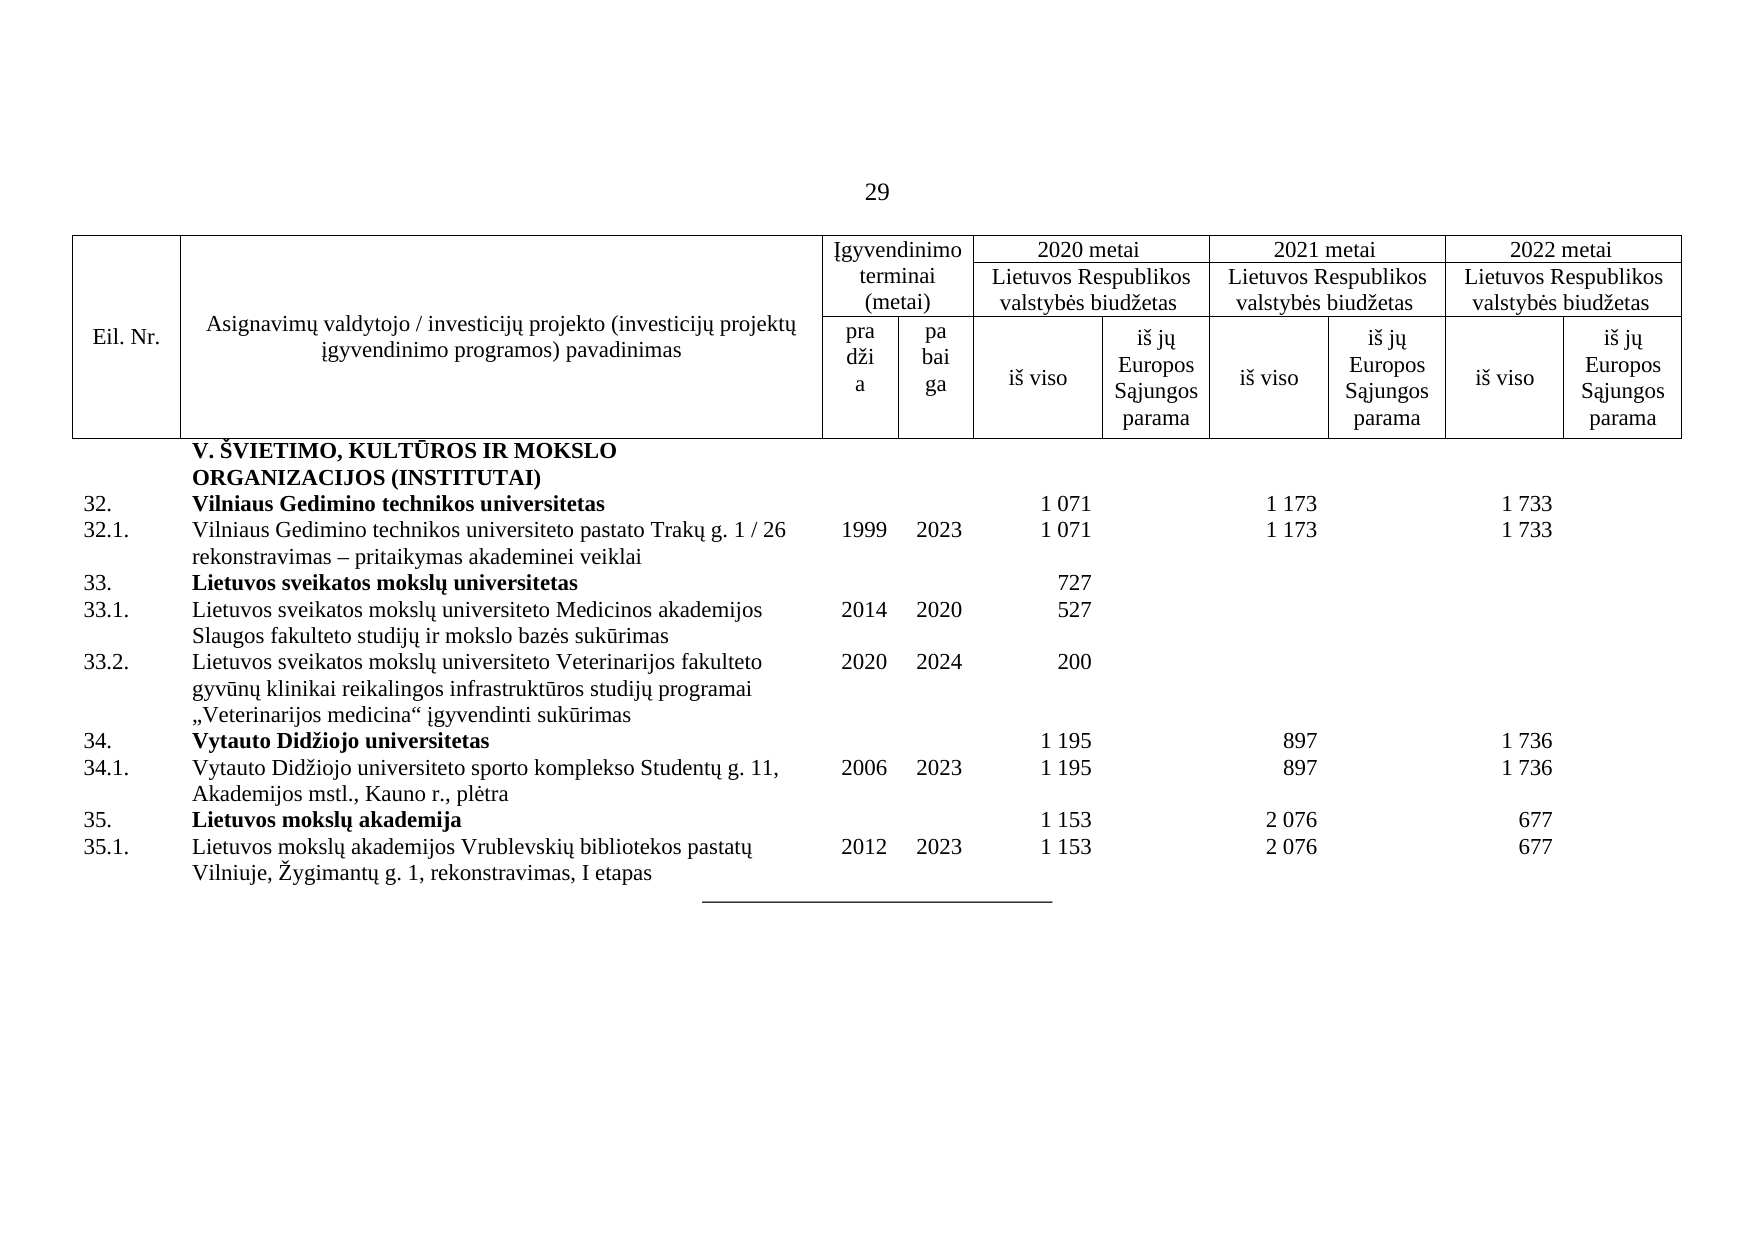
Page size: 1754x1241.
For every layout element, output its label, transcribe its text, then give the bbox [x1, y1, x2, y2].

table_cell [1564, 806, 1682, 833]
table_cell 2024 [898, 648, 973, 727]
table_cell [1328, 833, 1446, 886]
table_cell Vilniaus Gedimino technikos universitetas [181, 490, 822, 517]
table_cell [1564, 728, 1682, 754]
table_cell 2020 [822, 648, 898, 727]
table_cell Vytauto Didžiojo universiteto sporto komplekso Studentų g. 11, Akademijos mstl., Kauno r., plėtra [181, 754, 822, 806]
table_cell [1446, 569, 1564, 596]
table_cell iš viso [1446, 317, 1563, 437]
table_cell 33. [72, 569, 181, 596]
table_cell [1103, 754, 1209, 806]
table_header Eil. Nr. [73, 236, 180, 437]
table_cell 2006 [822, 754, 898, 806]
table_cell [1564, 754, 1682, 806]
table_header Asignavimų valdytojo / investicijų projekto (investicijų projektų įgyvendinimo programos) pavadinimas [181, 236, 822, 437]
table_header 2021 metai [1210, 236, 1445, 262]
table_cell [1328, 754, 1446, 806]
table_cell [72, 439, 181, 490]
table_cell 527 [973, 596, 1103, 648]
table_cell 2012 [822, 833, 898, 886]
table_cell 35.1. [72, 833, 181, 886]
table_cell iš jų Europos Sąjungos parama [1103, 317, 1209, 437]
table_cell [1103, 569, 1209, 596]
table_cell [1209, 569, 1328, 596]
table_cell iš jų Europos Sąjungos parama [1329, 317, 1445, 437]
table_cell 897 [1209, 728, 1328, 754]
table_cell [1328, 806, 1446, 833]
table_cell 1 733 [1446, 517, 1564, 569]
table_cell 1 153 [973, 833, 1103, 886]
table_cell [1103, 648, 1209, 727]
table_cell 1 195 [973, 754, 1103, 806]
table_cell 32. [72, 490, 181, 517]
table_cell 2020 [898, 596, 973, 648]
table_cell pabaiga [899, 317, 973, 437]
table_cell Lietuvos Respublikos valstybės biudžetas [1210, 263, 1445, 316]
table_cell [898, 728, 973, 754]
table_cell [1446, 439, 1564, 490]
table_cell 200 [973, 648, 1103, 727]
table_cell 1 195 [973, 728, 1103, 754]
table_cell [1328, 569, 1446, 596]
table_cell [898, 569, 973, 596]
table_cell 1 071 [973, 517, 1103, 569]
table_cell [1209, 439, 1328, 490]
table_cell 33.1. [72, 596, 181, 648]
table_cell Vilniaus Gedimino technikos universiteto pastato Trakų g. 1 / 26 rekonstravimas – pritaikymas akademinei veiklai [181, 517, 822, 569]
table_cell 34.1. [72, 754, 181, 806]
table_cell 1 736 [1446, 728, 1564, 754]
table_cell 1 733 [1446, 490, 1564, 517]
table_cell [1209, 596, 1328, 648]
table_cell Lietuvos Respublikos valstybės biudžetas [974, 263, 1209, 316]
table_cell 2023 [898, 517, 973, 569]
table_cell [1564, 596, 1682, 648]
table_cell 33.2. [72, 648, 181, 727]
table_cell Lietuvos sveikatos mokslų universiteto Medicinos akademijos Slaugos fakulteto studijų ir mokslo bazės sukūrimas [181, 596, 822, 648]
table_cell 35. [72, 806, 181, 833]
table_cell [898, 439, 973, 490]
table_cell iš viso [1210, 317, 1328, 437]
table_cell 1 153 [973, 806, 1103, 833]
table_cell [1209, 648, 1328, 727]
table_cell 1 173 [1209, 517, 1328, 569]
table_cell 677 [1446, 806, 1564, 833]
table_cell [1103, 833, 1209, 886]
table_cell Vytauto Didžiojo universitetas [181, 728, 822, 754]
table_cell [1564, 439, 1682, 490]
table_cell 1 071 [973, 490, 1103, 517]
table_cell [822, 569, 898, 596]
table_cell [1328, 517, 1446, 569]
table_cell [1103, 439, 1209, 490]
table_cell [822, 806, 898, 833]
table_cell [822, 728, 898, 754]
table_cell [973, 439, 1103, 490]
table_cell Lietuvos sveikatos mokslų universitetas [181, 569, 822, 596]
table_cell [1328, 596, 1446, 648]
table_cell [1446, 648, 1564, 727]
table_cell [1328, 490, 1446, 517]
table_cell 2023 [898, 754, 973, 806]
table_cell 2014 [822, 596, 898, 648]
table_cell iš jų Europos Sąjungos parama [1564, 317, 1681, 437]
table_cell 32.1. [72, 517, 181, 569]
table_cell 1 173 [1209, 490, 1328, 517]
table_cell Lietuvos Respublikos valstybės biudžetas [1446, 263, 1681, 316]
table_cell [1103, 596, 1209, 648]
table_cell [1446, 596, 1564, 648]
table_cell Lietuvos sveikatos mokslų universiteto Veterinarijos fakulteto gyvūnų klinikai reikalingos infrastruktūros studijų programai „Veterinarijos medicina“ įgyvendinti sukūrimas [181, 648, 822, 727]
table_cell [1564, 490, 1682, 517]
table_header 2020 metai [974, 236, 1209, 262]
table_cell [1564, 569, 1682, 596]
table_cell [1103, 517, 1209, 569]
table_cell [898, 490, 973, 517]
table_cell [1564, 833, 1682, 886]
table_cell 2 076 [1209, 833, 1328, 886]
table_cell [822, 439, 898, 490]
table_cell 1 736 [1446, 754, 1564, 806]
table_cell [1328, 648, 1446, 727]
table_cell 897 [1209, 754, 1328, 806]
table_cell [1103, 490, 1209, 517]
table_cell Lietuvos mokslų akademijos Vrublevskių bibliotekos pastatų Vilniuje, Žygimantų g. 1, rekonstravimas, I etapas [181, 833, 822, 886]
table_cell [822, 490, 898, 517]
table_cell pradžia [823, 317, 898, 437]
table_cell 34. [72, 728, 181, 754]
table_cell V. ŠVIETIMO, KULTŪROS IR MOKSLO ORGANIZACIJOS (INSTITUTAI) [181, 439, 822, 490]
table_cell 1999 [822, 517, 898, 569]
text —————————————— [118, 886, 1636, 914]
table_cell Lietuvos mokslų akademija [181, 806, 822, 833]
table_cell 2023 [898, 833, 973, 886]
table_header 2022 metai [1446, 236, 1681, 262]
table_header Įgyvendinimo terminai (metai) [823, 236, 973, 316]
table_cell [1328, 728, 1446, 754]
table_cell [1564, 517, 1682, 569]
table_cell [1103, 806, 1209, 833]
table_cell 677 [1446, 833, 1564, 886]
table_cell [1328, 439, 1446, 490]
table_cell [1564, 648, 1682, 727]
table_cell [898, 806, 973, 833]
table_cell 2 076 [1209, 806, 1328, 833]
table_cell 727 [973, 569, 1103, 596]
table_cell [1103, 728, 1209, 754]
table_cell iš viso [974, 317, 1102, 437]
